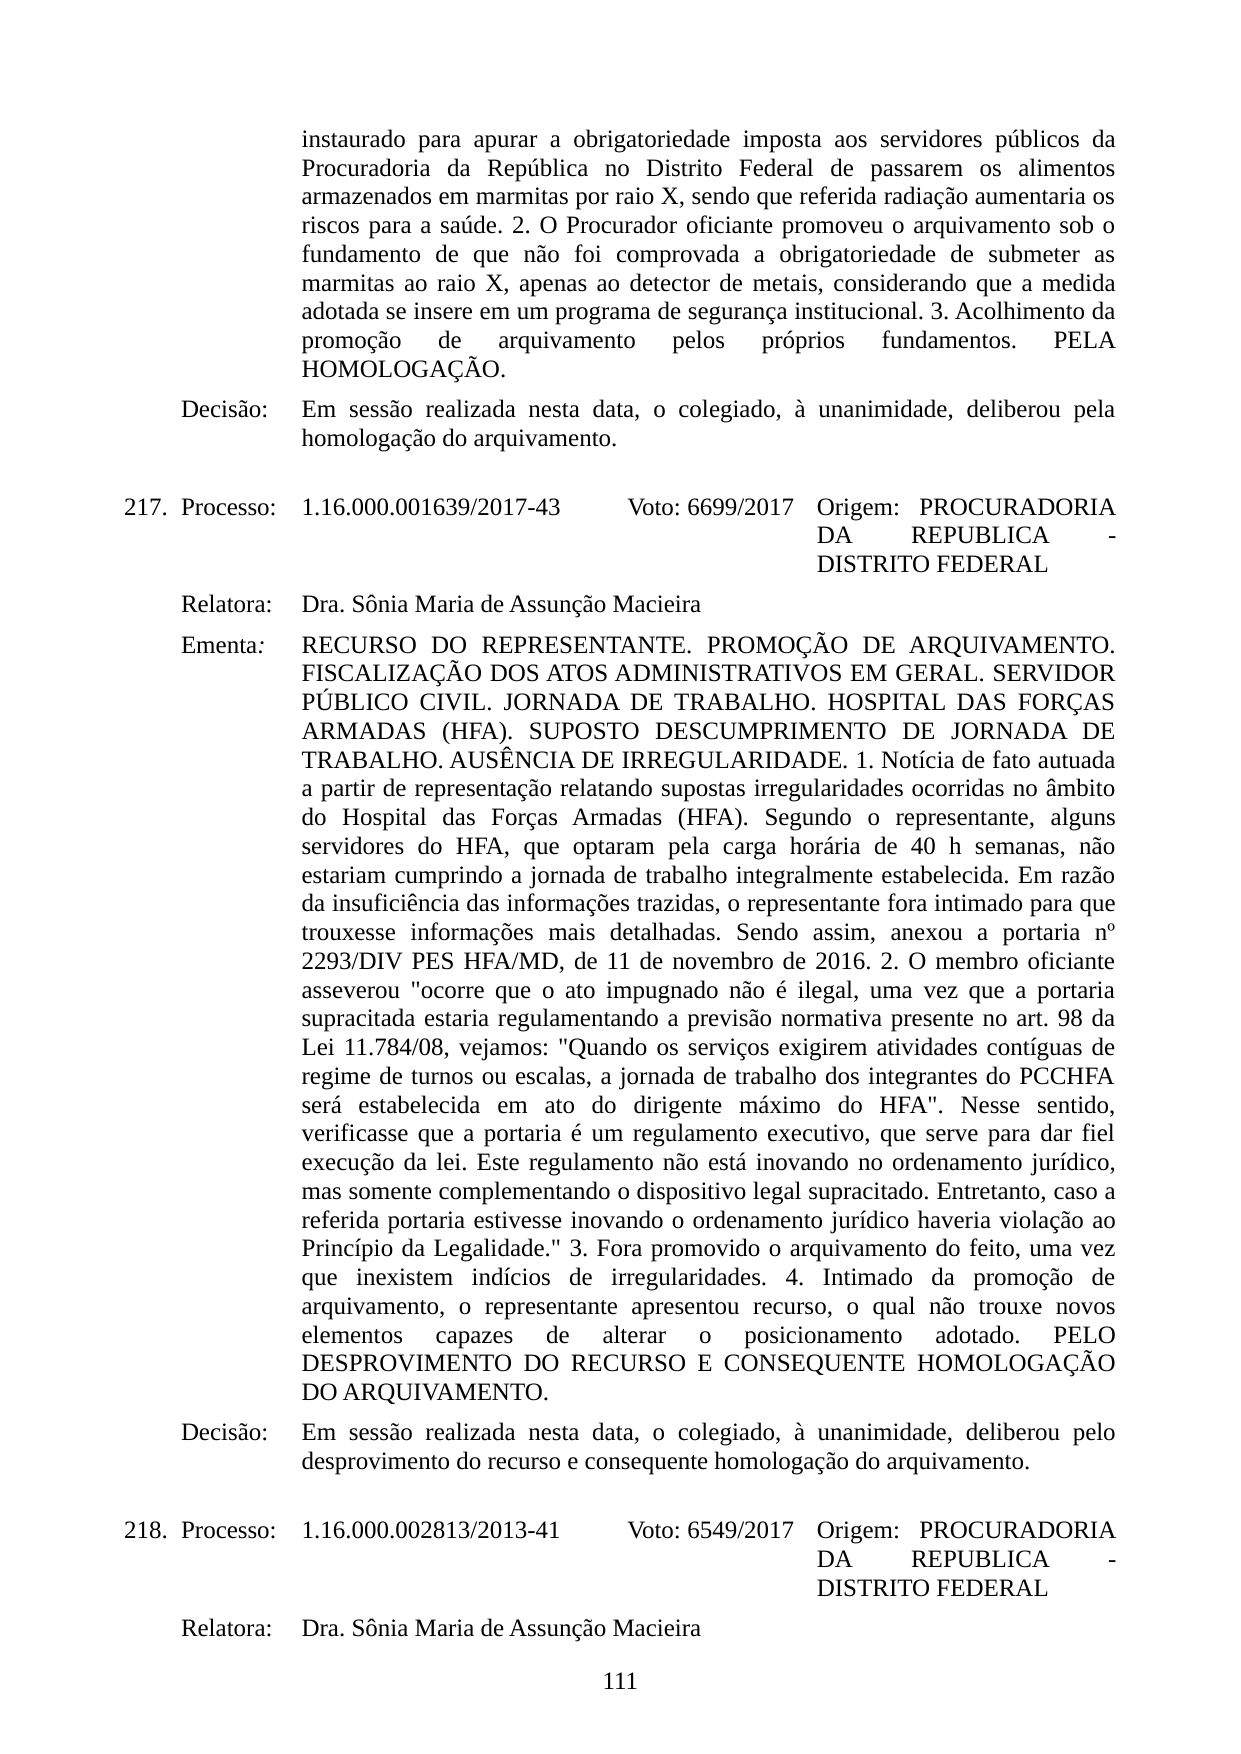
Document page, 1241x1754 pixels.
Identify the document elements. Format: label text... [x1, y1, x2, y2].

table_header Processo: [175, 1509, 296, 1607]
table_cell [118, 1607, 175, 1647]
table_cell [118, 118, 175, 388]
table_cell instaurado para apurar a obrigatoriedade imposta aos servidores públicos da Procuradoria da República no Distrito Federal de passarem os alimentos armazenados em marmitas por raio X, sendo que referida radiação aumentaria os riscos para a saúde. 2. O Procurador oficiante promoveu o arquivamento sob o fundamento de que não foi comprovada a obrigatoriedade de submeter as marmitas ao raio X, apenas ao detector de metais, considerando que a medida adotada se insere em um programa de segurança institucional. 3. Acolhimento da promoção de arquivamento pelos próprios fundamentos. PELA HOMOLOGAÇÃO. [296, 118, 1122, 388]
table_header 1.16.000.002813/2013-41 [296, 1509, 621, 1607]
table_header Voto: 6699/2017 [621, 486, 811, 584]
table_header 218. [118, 1509, 175, 1607]
table_cell Em sessão realizada nesta data, o colegiado, à unanimidade, deliberou pelo desprovimento do recurso e consequente homologação do arquivamento. [296, 1412, 1122, 1481]
table_cell Decisão: [175, 1412, 296, 1481]
table_cell [118, 1412, 175, 1481]
table_cell Relatora: [175, 1607, 296, 1647]
table_cell [118, 584, 175, 624]
table_cell Ementa: [175, 624, 296, 1412]
table_header Processo: [175, 486, 296, 584]
table_cell [175, 118, 296, 388]
table_cell [118, 624, 175, 1412]
table_cell [118, 388, 175, 457]
table_header 217. [118, 486, 175, 584]
table_cell Dra. Sônia Maria de Assunção Macieira [296, 584, 1122, 624]
table_header Voto: 6549/2017 [621, 1509, 811, 1607]
table_header Origem: PROCURADORIA DA REPUBLICA - DISTRITO FEDERAL [811, 1509, 1122, 1607]
table_cell Decisão: [175, 388, 296, 457]
table_cell RECURSO DO REPRESENTANTE. PROMOÇÃO DE ARQUIVAMENTO. FISCALIZAÇÃO DOS ATOS ADMINISTRATIVOS EM GERAL. SERVIDOR PÚBLICO CIVIL. JORNADA DE TRABALHO. HOSPITAL DAS FORÇAS ARMADAS (HFA). SUPOSTO DESCUMPRIMENTO DE JORNADA DE TRABALHO. AUSÊNCIA DE IRREGULARIDADE. 1. Notícia de fato autuada a partir de representação relatando supostas irregularidades ocorridas no âmbito do Hospital das Forças Armadas (HFA). Segundo o representante, alguns servidores do HFA, que optaram pela carga horária de 40 h semanas, não estariam cumprindo a jornada de trabalho integralmente estabelecida. Em razão da insuficiência das informações trazidas, o representante fora intimado para que trouxesse informações mais detalhadas. Sendo assim, anexou a portaria nº 2293/DIV PES HFA/MD, de 11 de novembro de 2016. 2. O membro oficiante asseverou "ocorre que o ato impugnado não é ilegal, uma vez que a portaria supracitada estaria regulamentando a previsão normativa presente no art. 98 da Lei 11.784/08, vejamos: "Quando os serviços exigirem atividades contíguas de regime de turnos ou escalas, a jornada de trabalho dos integrantes do PCCHFA será estabelecida em ato do dirigente máximo do HFA". Nesse sentido, verificasse que a portaria é um regulamento executivo, que serve para dar fiel execução da lei. Este regulamento não está inovando no ordenamento jurídico, mas somente complementando o dispositivo legal supracitado. Entretanto, caso a referida portaria estivesse inovando o ordenamento jurídico haveria violação ao Princípio da Legalidade." 3. Fora promovido o arquivamento do feito, uma vez que inexistem indícios de irregularidades. 4. Intimado da promoção de arquivamento, o representante apresentou recurso, o qual não trouxe novos elementos capazes de alterar o posicionamento adotado. PELO DESPROVIMENTO DO RECURSO E CONSEQUENTE HOMOLOGAÇÃO DO ARQUIVAMENTO. [296, 624, 1122, 1412]
table_cell Dra. Sônia Maria de Assunção Macieira [296, 1607, 1122, 1647]
table_header Origem: PROCURADORIA DA REPUBLICA - DISTRITO FEDERAL [811, 486, 1122, 584]
table_cell Em sessão realizada nesta data, o colegiado, à unanimidade, deliberou pela homologação do arquivamento. [296, 388, 1122, 457]
table_header 1.16.000.001639/2017-43 [296, 486, 621, 584]
table_cell Relatora: [175, 584, 296, 624]
